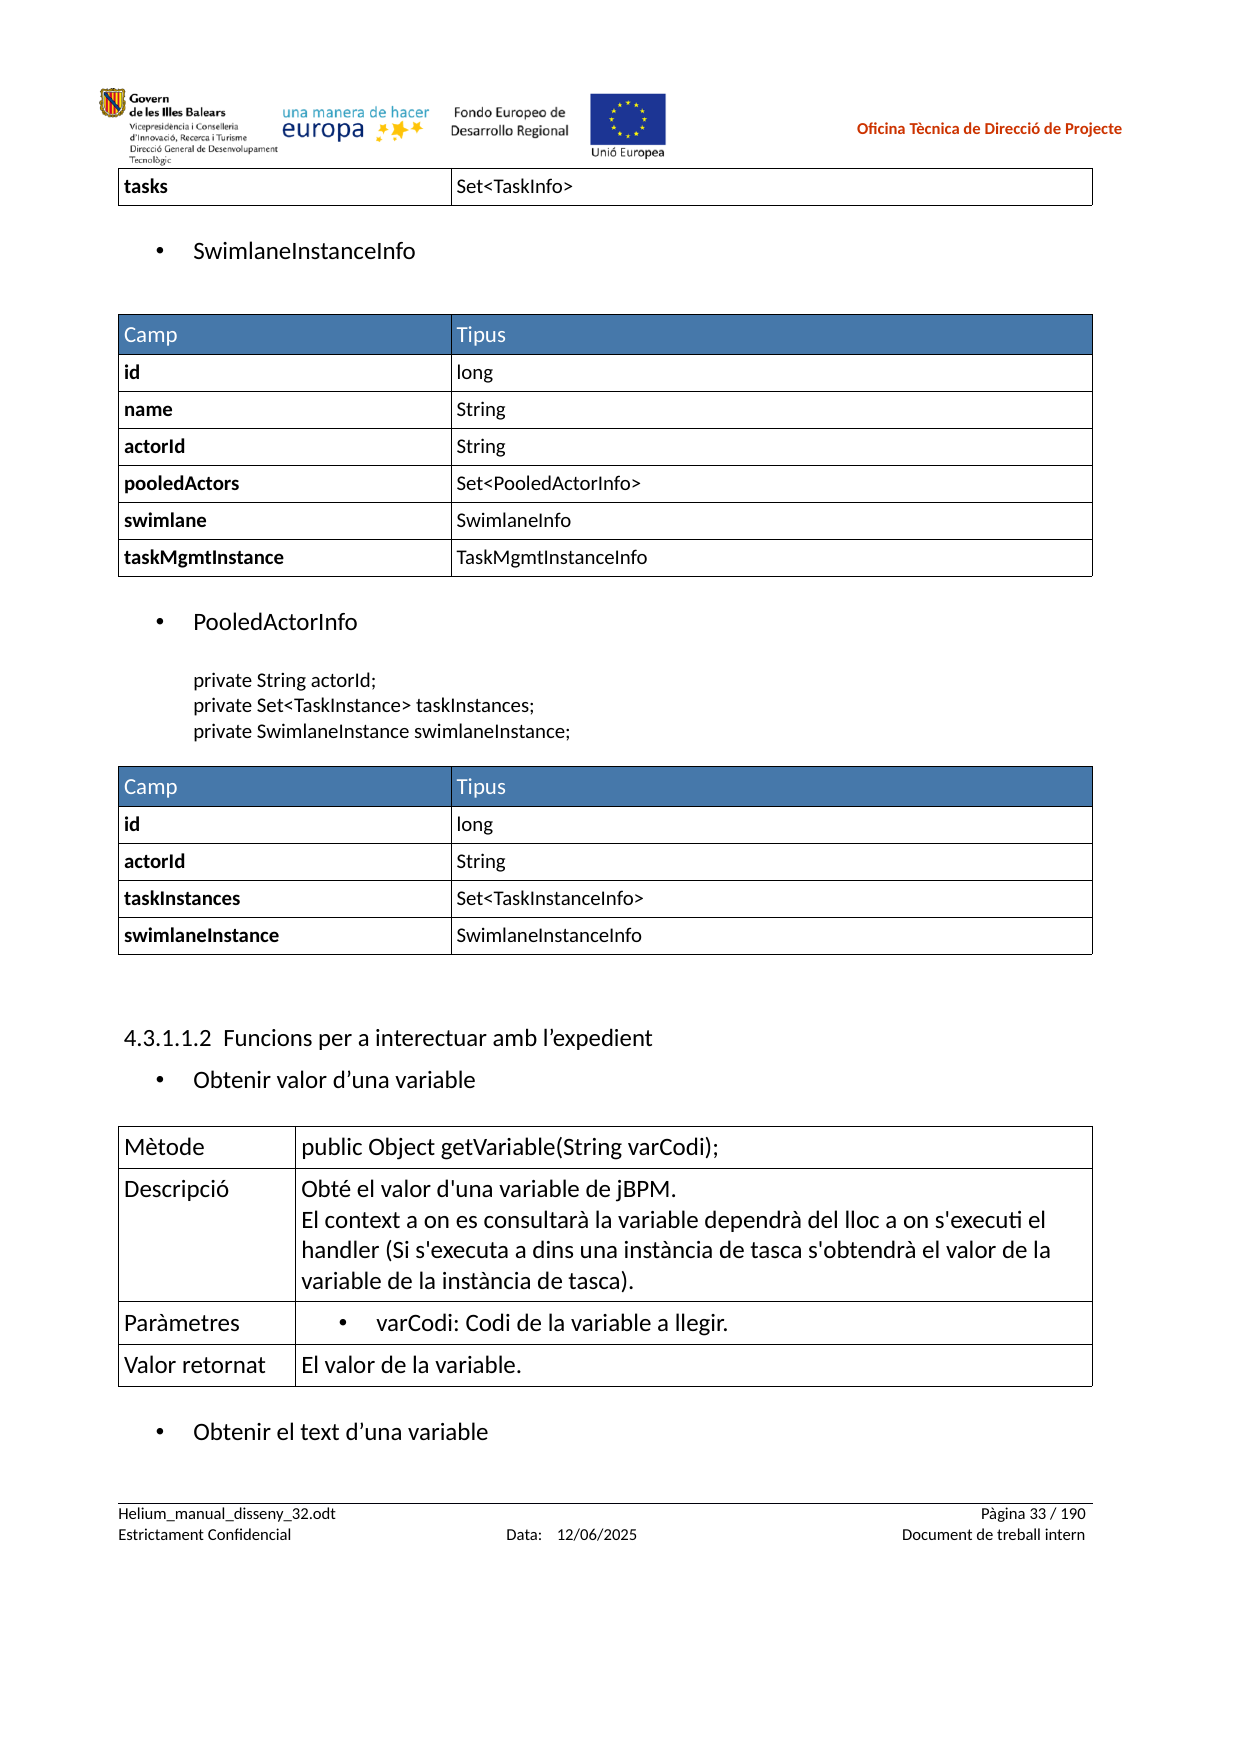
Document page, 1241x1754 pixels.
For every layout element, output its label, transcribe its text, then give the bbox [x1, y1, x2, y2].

list Obtenir valor d’una variable [156, 1065, 1122, 1095]
text private SwimlaneInstance swimlaneInstance; [118, 718, 1122, 743]
picture [99, 87, 668, 166]
table_cell long [452, 807, 1092, 843]
table_cell String [452, 392, 1092, 428]
table_header Tipus [452, 315, 1092, 354]
table_cell String [452, 429, 1092, 465]
table_cell Set<TaskInfo> [452, 169, 1092, 205]
table_cell id [119, 807, 451, 843]
list PooledActorInfo [156, 606, 1122, 637]
list Obtenir el text d’una variable [156, 1416, 1122, 1447]
table_cell taskMgmtInstance [119, 540, 451, 576]
table_cell SwimlaneInstanceInfo [452, 918, 1092, 954]
table_cell actorId [119, 844, 451, 880]
text private String actorId; [118, 667, 1122, 693]
subtitle Funcions per a interectuar amb l’expedient [118, 1022, 1122, 1052]
table_cell varCodi: Codi de la variable a llegir. [296, 1302, 1092, 1343]
table_cell swimlaneInstance [119, 918, 451, 954]
table_header Camp [119, 767, 451, 806]
list SwimlaneInstanceInfo [156, 236, 1122, 266]
table_cell pooledActors [119, 466, 451, 502]
table_header Camp [119, 315, 451, 354]
table_cell tasks [119, 169, 451, 205]
table_cell TaskMgmtInstanceInfo [452, 540, 1092, 576]
table_cell Obté el valor d'una variable de jBPM. El context a on es consultarà la variable dependrà del lloc a on s'executi el handler (Si s'executa a dins una instància de tasca s'obtendrà el valor de la variable de la instància de tasca). [296, 1169, 1092, 1301]
table_cell Descripció [119, 1169, 295, 1301]
table_cell Valor retornat [119, 1345, 295, 1386]
table_cell swimlane [119, 503, 451, 539]
table_cell actorId [119, 429, 451, 465]
table_cell String [452, 844, 1092, 880]
table_cell long [452, 355, 1092, 391]
table_cell name [119, 392, 451, 428]
table_header Mètode [119, 1127, 295, 1168]
table_cell Paràmetres [119, 1302, 295, 1343]
table_cell taskInstances [119, 881, 451, 917]
table_header public Object getVariable(String varCodi); [296, 1127, 1092, 1168]
table_header Tipus [452, 767, 1092, 806]
table_cell id [119, 355, 451, 391]
text private Set<TaskInstance> taskInstances; [118, 693, 1122, 718]
table_cell El valor de la variable. [296, 1345, 1092, 1386]
table_cell SwimlaneInfo [452, 503, 1092, 539]
table_cell Set<TaskInstanceInfo> [452, 881, 1092, 917]
table_cell Set<PooledActorInfo> [452, 466, 1092, 502]
